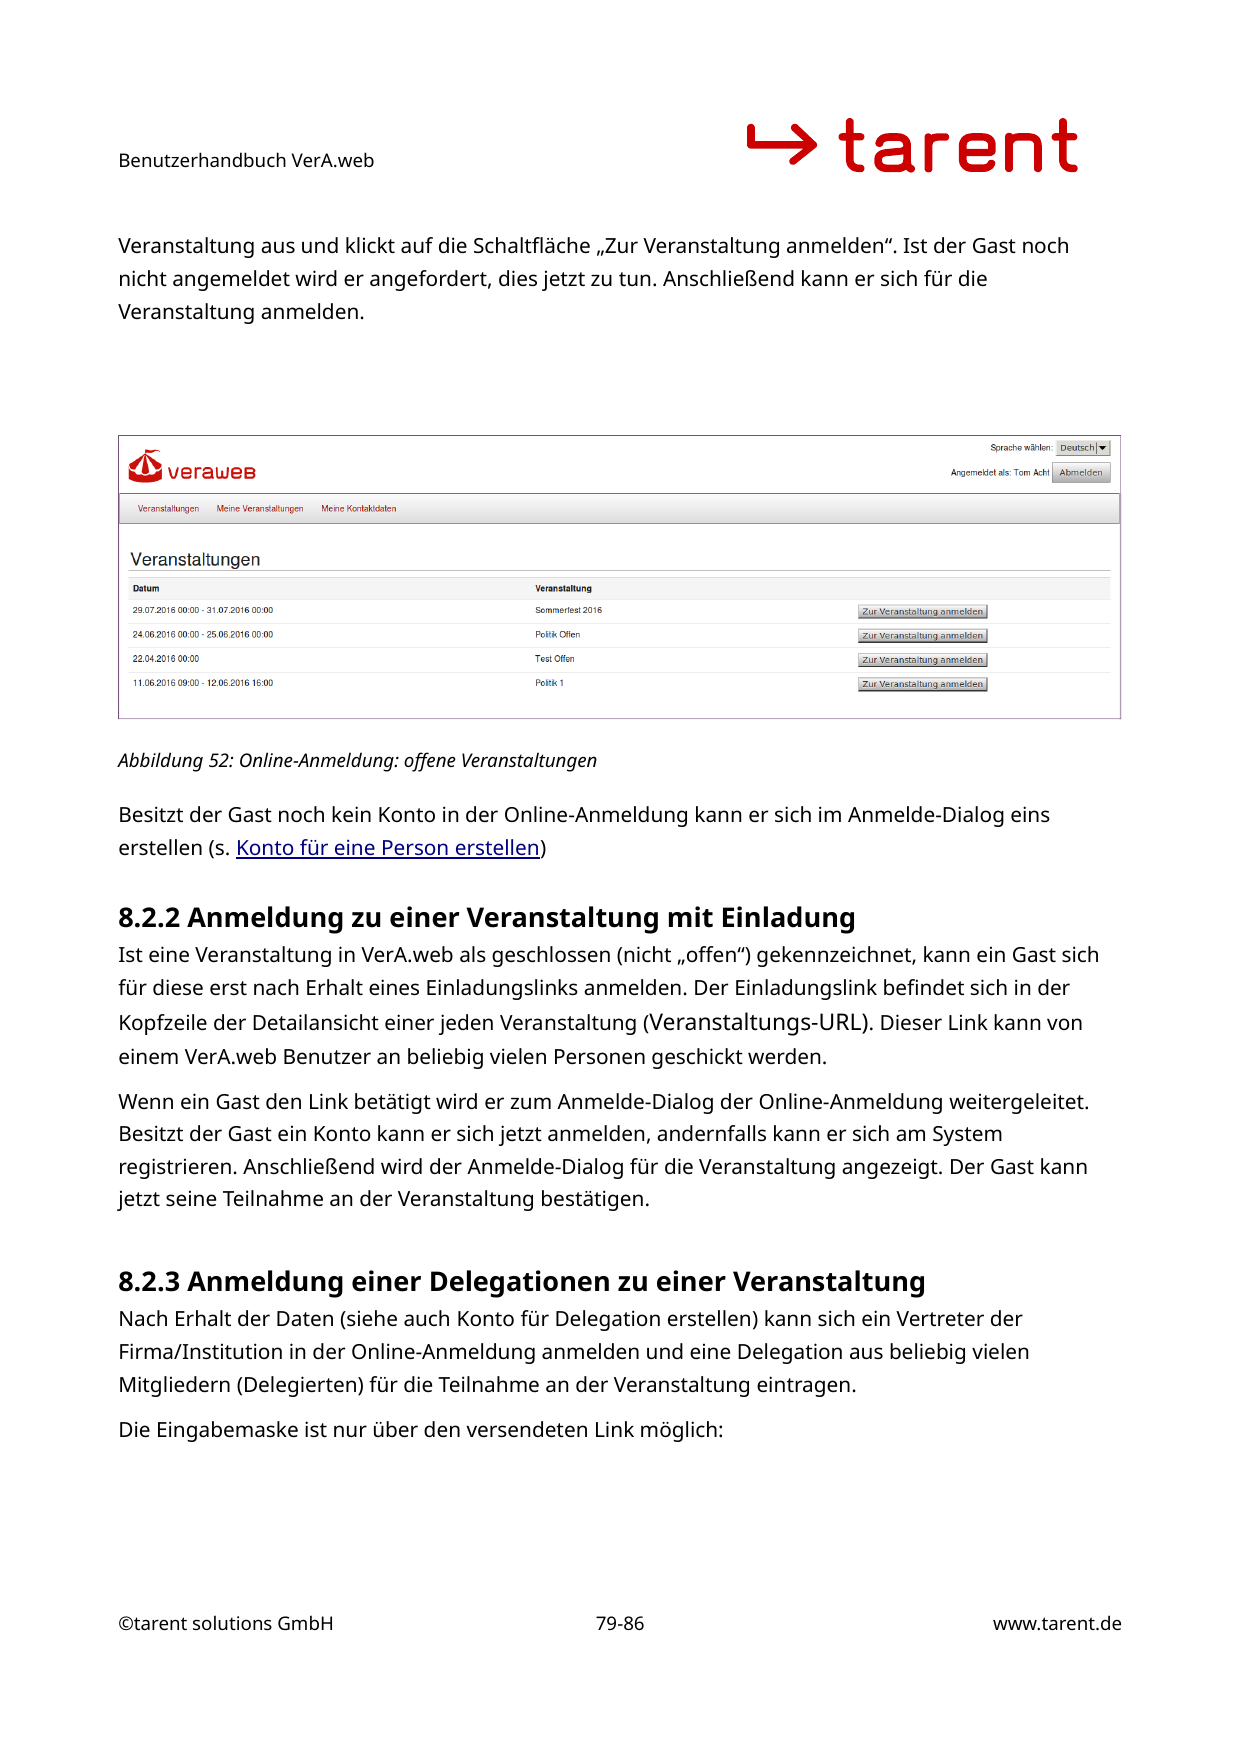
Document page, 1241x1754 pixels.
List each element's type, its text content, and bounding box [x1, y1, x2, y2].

text Wenn ein Gast den Link betätigt wird er zum Anmelde-Dialog der Online-Anmeldung weitergeleitet. Besitzt der Gast ein Konto kann er sich jetzt anmelden, andernfalls kann er sich am System registrieren. Anschließend wird der Anmelde-Dialog für die Veranstaltung angezeigt. Der Gast kann jetzt seine Teilnahme an der Veranstaltung bestätigen. [118, 1087, 1122, 1213]
text Nach Erhalt der Daten (siehe auch Konto für Delegation erstellen) kann sich ein Vertreter der Firma/Institution in der Online-Anmeldung anmelden und eine Delegation aus beliebig vielen Mitgliedern (Delegierten) für die Teilnahme an der Veranstaltung eintragen. [118, 1304, 1122, 1398]
text Veranstaltung aus und klickt auf die Schaltfläche „Zur Veranstaltung anmelden“. Ist der Gast noch nicht angemeldet wird er angefordert, dies jetzt zu tun. Anschließend kann er sich für die Veranstaltung anmelden. [118, 232, 1122, 325]
text Abbildung 52: Online-Anmeldung: offene Veranstaltungen [118, 720, 1122, 773]
picture [118, 435, 1122, 720]
text Besitzt der Gast noch kein Konto in der Online-Anmeldung kann er sich im Anmelde-Dialog eins erstellen (s. Konto für eine Person erstellen) [118, 773, 1122, 861]
text Ist eine Veranstaltung in VerA.web als geschlossen (nicht „offen“) gekennzeichnet, kann ein Gast sich für diese erst nach Erhalt eines Einladungslinks anmelden. Der Einladungslink befindet sich in der Kopfzeile der Detailansicht einer jeden Veranstaltung (Veranstaltungs-URL). Dieser Link kann von einem VerA.web Benutzer an beliebig vielen Personen geschickt werden. [118, 941, 1122, 1070]
subtitle Anmeldung zu einer Veranstaltung mit Einladung [118, 898, 1122, 935]
subtitle Anmeldung einer Delegationen zu einer Veranstaltung [118, 1262, 1122, 1299]
text Die Eingabemaske ist nur über den versendeten Link möglich: [118, 1415, 1122, 1443]
text [118, 407, 1122, 435]
